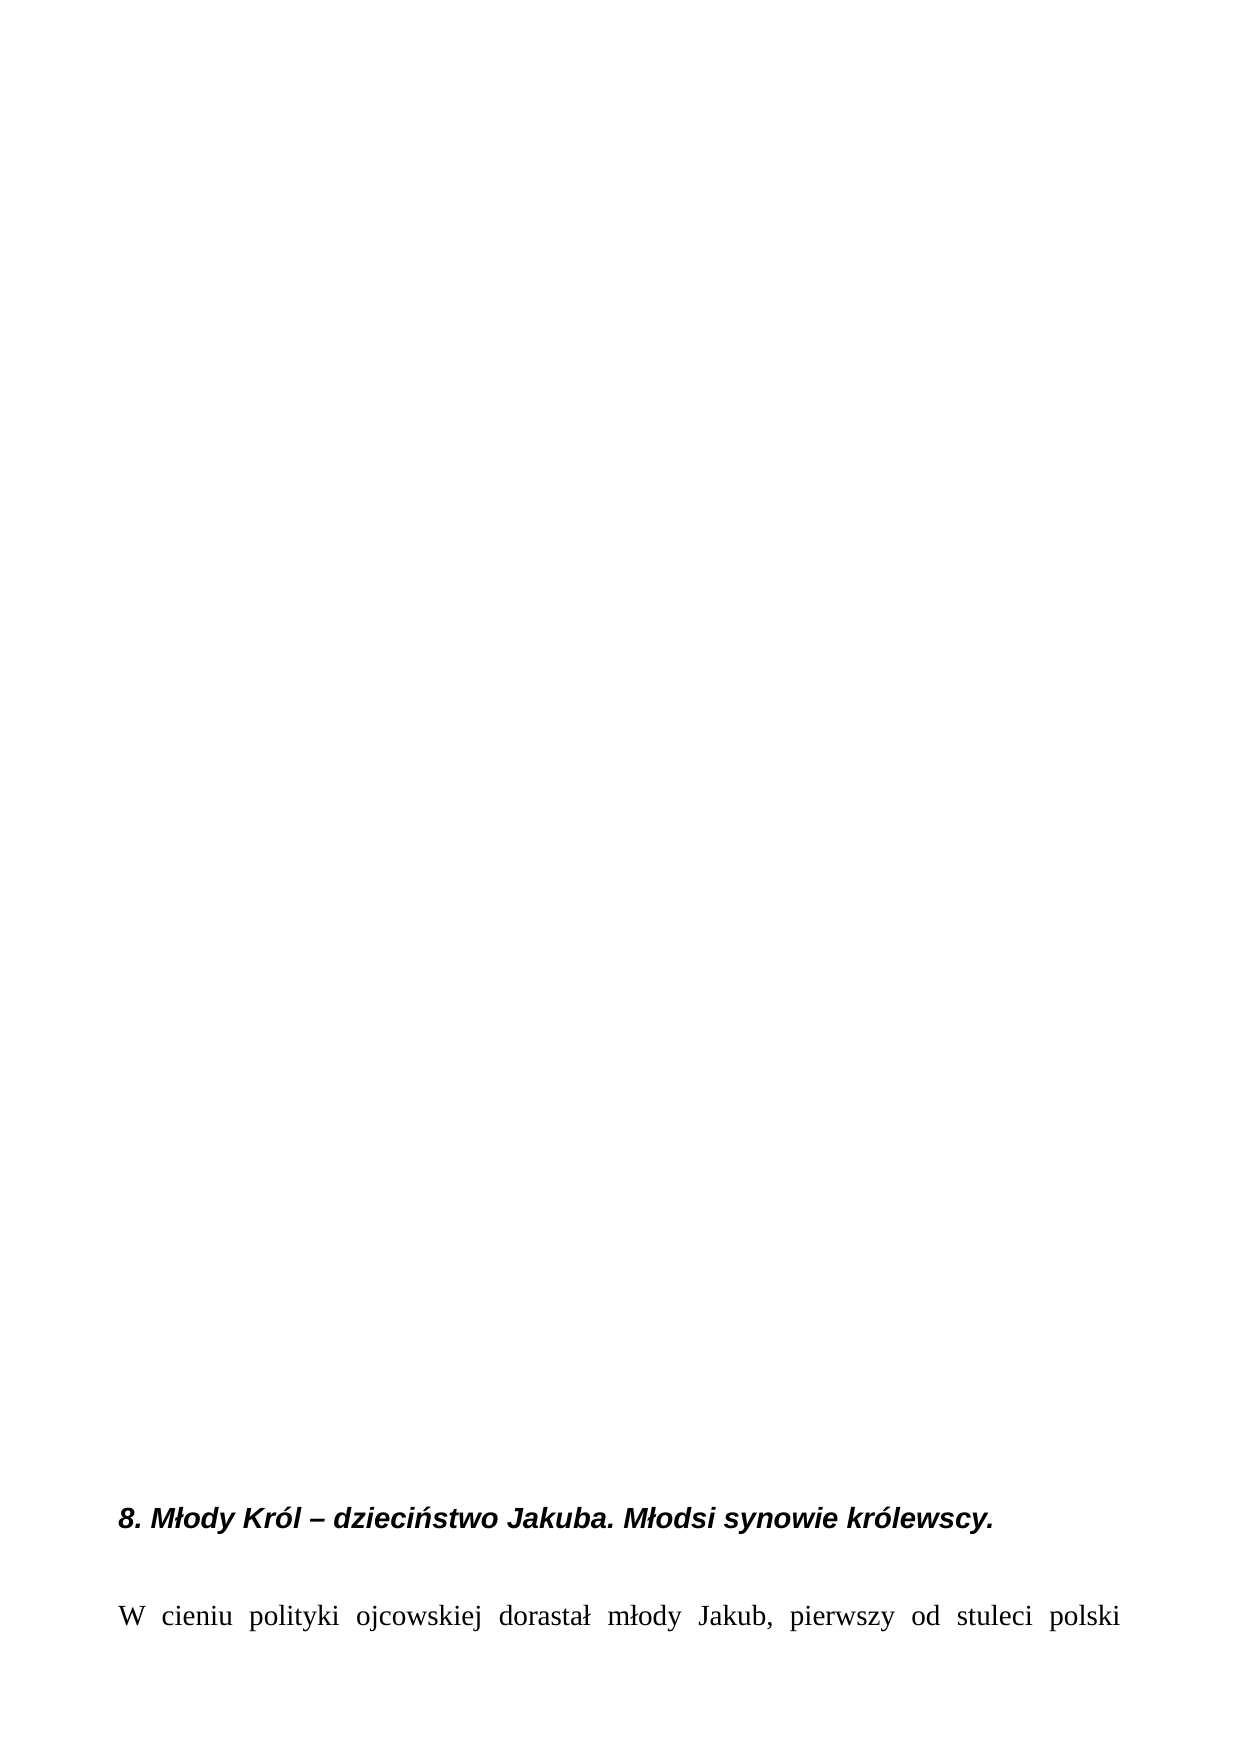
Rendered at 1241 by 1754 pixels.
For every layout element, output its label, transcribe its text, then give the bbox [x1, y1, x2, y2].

text W cieniu polityki ojcowskiej dorastał młody Jakub, pierwszy od stuleci polski [118, 1598, 1122, 1631]
subtitle 8. Młody Król – dzieciństwo Jakuba. Młodsi synowie królewscy. [118, 1502, 1122, 1535]
